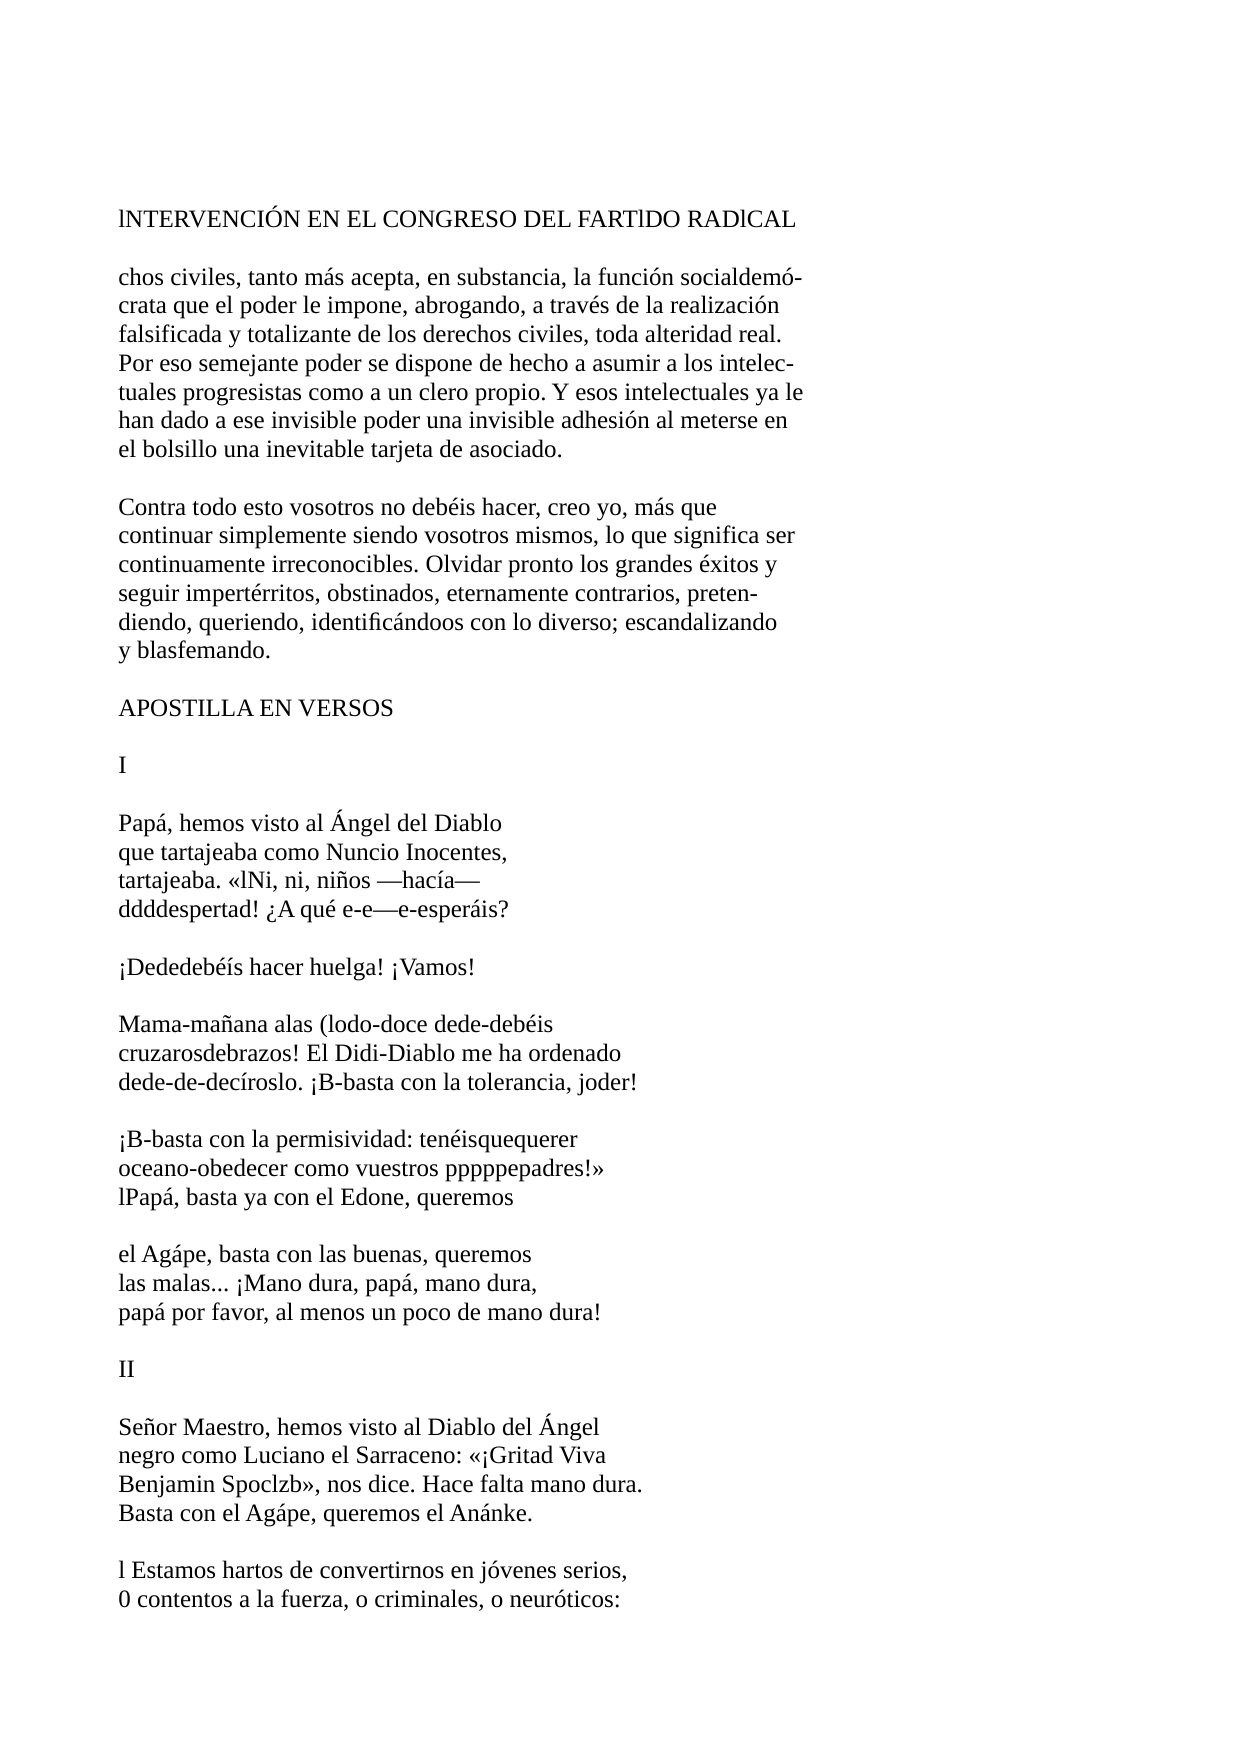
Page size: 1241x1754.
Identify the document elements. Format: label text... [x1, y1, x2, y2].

text Basta con el Agápe, queremos el Anánke. [118, 1498, 1122, 1527]
text diendo, queriendo, identiﬁcándoos con lo diverso; escandalizando [118, 607, 1122, 636]
text continuar simplemente siendo vosotros mismos, lo que significa ser [118, 521, 1122, 549]
text han dado a ese invisible poder una invisible adhesión al meterse en [118, 406, 1122, 434]
text Señor Maestro, hemos visto al Diablo del Ángel [118, 1412, 1122, 1441]
text tartajeaba. «lNi, ni, niños —hacía— [118, 866, 1122, 894]
text Benjamin Spoclzb», nos dice. Hace falta mano dura. [118, 1469, 1122, 1498]
text l Estamos hartos de convertirnos en jóvenes serios, [118, 1556, 1122, 1584]
text negro como Luciano el Sarraceno: «¡Gritad Viva [118, 1441, 1122, 1469]
text que tartajeaba como Nuncio Inocentes, [118, 837, 1122, 866]
text oceano-obedecer como vuestros pppppepadres!» [118, 1153, 1122, 1182]
text I [118, 751, 1122, 779]
text Mama-mañana alas (lodo-doce dede-debéis [118, 1009, 1122, 1038]
text ¡Dededebéís hacer huelga! ¡Vamos! [118, 952, 1122, 981]
text las malas... ¡Mano dura, papá, mano dura, [118, 1268, 1122, 1297]
text Papá, hemos visto al Ángel del Diablo [118, 808, 1122, 837]
text el Agápe, basta con las buenas, queremos [118, 1239, 1122, 1268]
text II [118, 1354, 1122, 1383]
text Por eso semejante poder se dispone de hecho a asumir a los intelec- [118, 348, 1122, 377]
text papá por favor, al menos un poco de mano dura! [118, 1297, 1122, 1326]
text el bolsillo una inevitable tarjeta de asociado. [118, 434, 1122, 463]
text lPapá, basta ya con el Edone, queremos [118, 1182, 1122, 1211]
text dede-de-decíroslo. ¡B-basta con la tolerancia, joder! [118, 1067, 1122, 1096]
text falsificada y totalizante de los derechos civiles, toda alteridad real. [118, 319, 1122, 348]
text seguir impertérritos, obstinados, eternamente contrarios, preten- [118, 578, 1122, 607]
text lNTERVENCIÓN EN EL CONGRESO DEL FARTlDO RADlCAL [118, 204, 1122, 233]
text 0 contentos a la fuerza, o criminales, o neuróticos: [118, 1584, 1122, 1613]
text tuales progresistas como a un clero propio. Y esos intelectuales ya le [118, 377, 1122, 406]
text ¡B-basta con la permisividad: tenéisquequerer [118, 1124, 1122, 1153]
text Contra todo esto vosotros no debéis hacer, creo yo, más que [118, 492, 1122, 521]
text crata que el poder le impone, abrogando, a través de la realización [118, 291, 1122, 319]
text cruzarosdebrazos! El Didi-Diablo me ha ordenado [118, 1038, 1122, 1067]
text chos civiles, tanto más acepta, en substancia, la función socialdemó- [118, 262, 1122, 291]
text y blasfemando. [118, 636, 1122, 664]
text APOSTILLA EN VERSOS [118, 693, 1122, 722]
text ddddespertad! ¿A qué e-e—e-esperáis? [118, 894, 1122, 923]
text continuamente irreconocibles. Olvidar pronto los grandes éxitos y [118, 549, 1122, 578]
